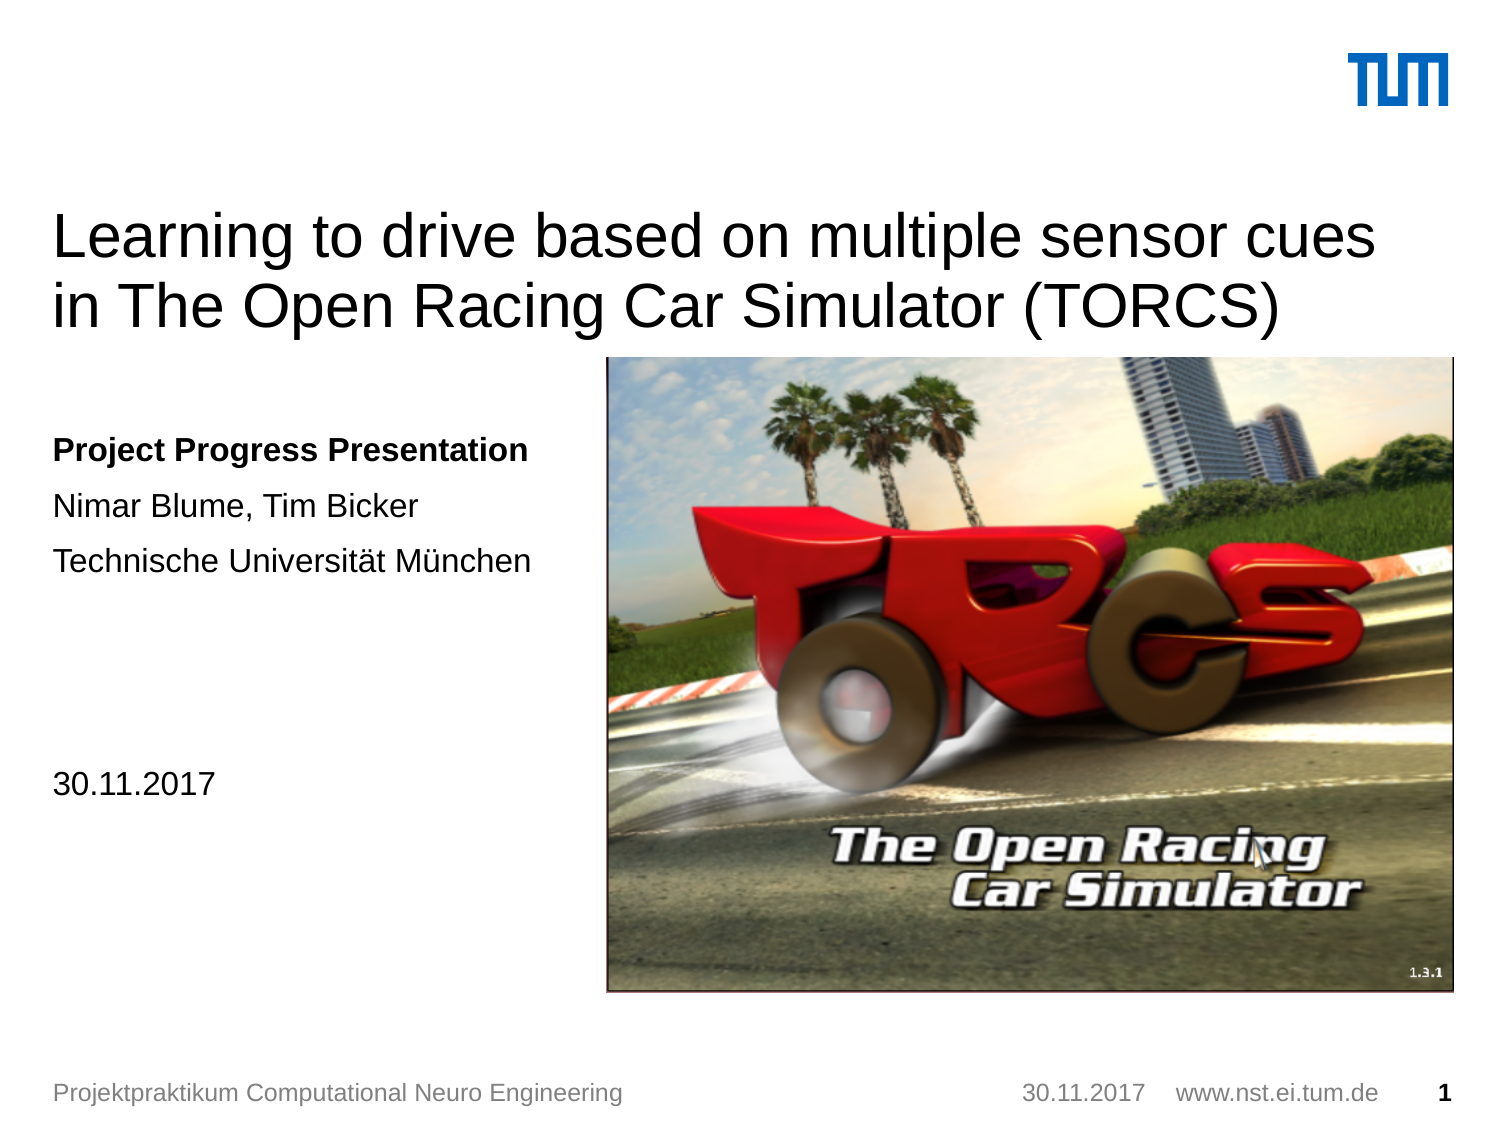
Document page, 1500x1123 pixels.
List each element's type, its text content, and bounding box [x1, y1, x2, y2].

picture [606, 357, 1454, 993]
title Learning to drive based on multiple sensor cues in The Open Racing Car Simulator (TORCS) [52, 200, 1453, 355]
list Project Progress Presentation Nimar Blume, Tim Bicker Technische Universität München 30.11.2017 [52, 413, 1453, 1063]
